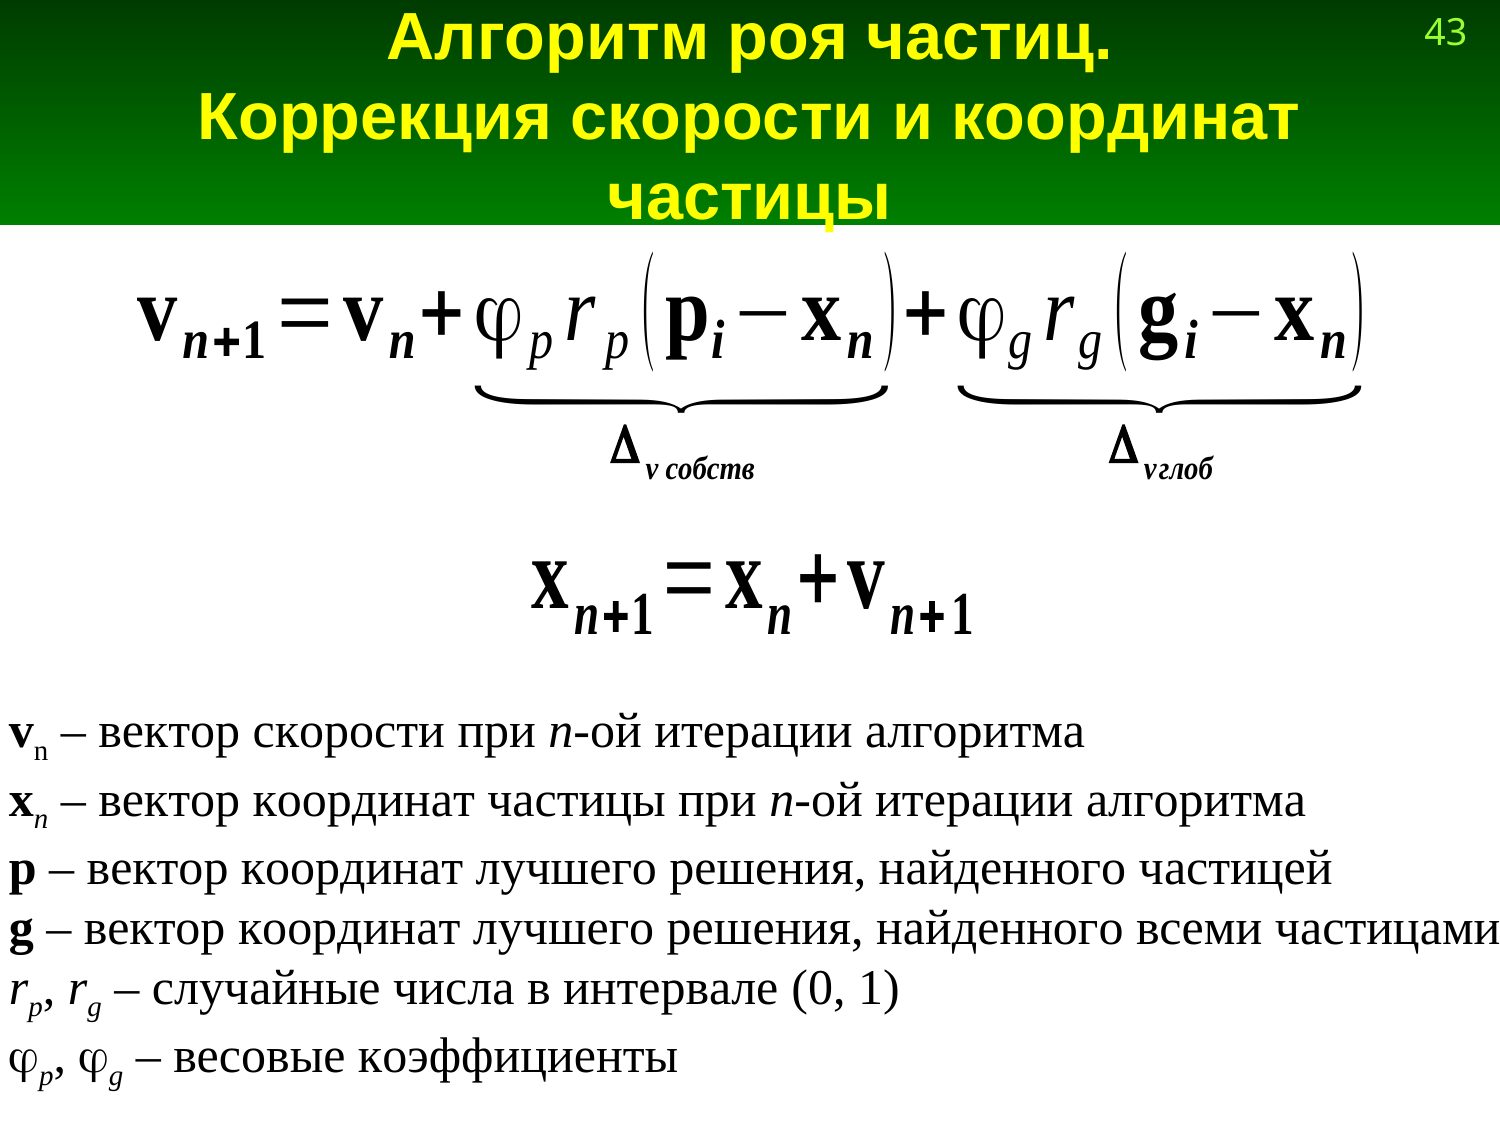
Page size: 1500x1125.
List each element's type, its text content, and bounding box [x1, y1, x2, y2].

chart [111, 248, 1389, 485]
title Алгоритм роя частиц. Коррекция скорости и координат частицы [112, 18, 1388, 207]
text_box vn – вектор скорости при n-ой итерации алгоритма xn – вектор координат частицы при n-ой итерации алгоритма p – вектор координат лучшего решения, найденного частицей g – вектор координат лучшего решения, найденного всеми частицами rp, rg – случайные числа в интервале (0, 1) p, g – весовые коэффициенты [0, 690, 1500, 1099]
chart [508, 519, 992, 650]
